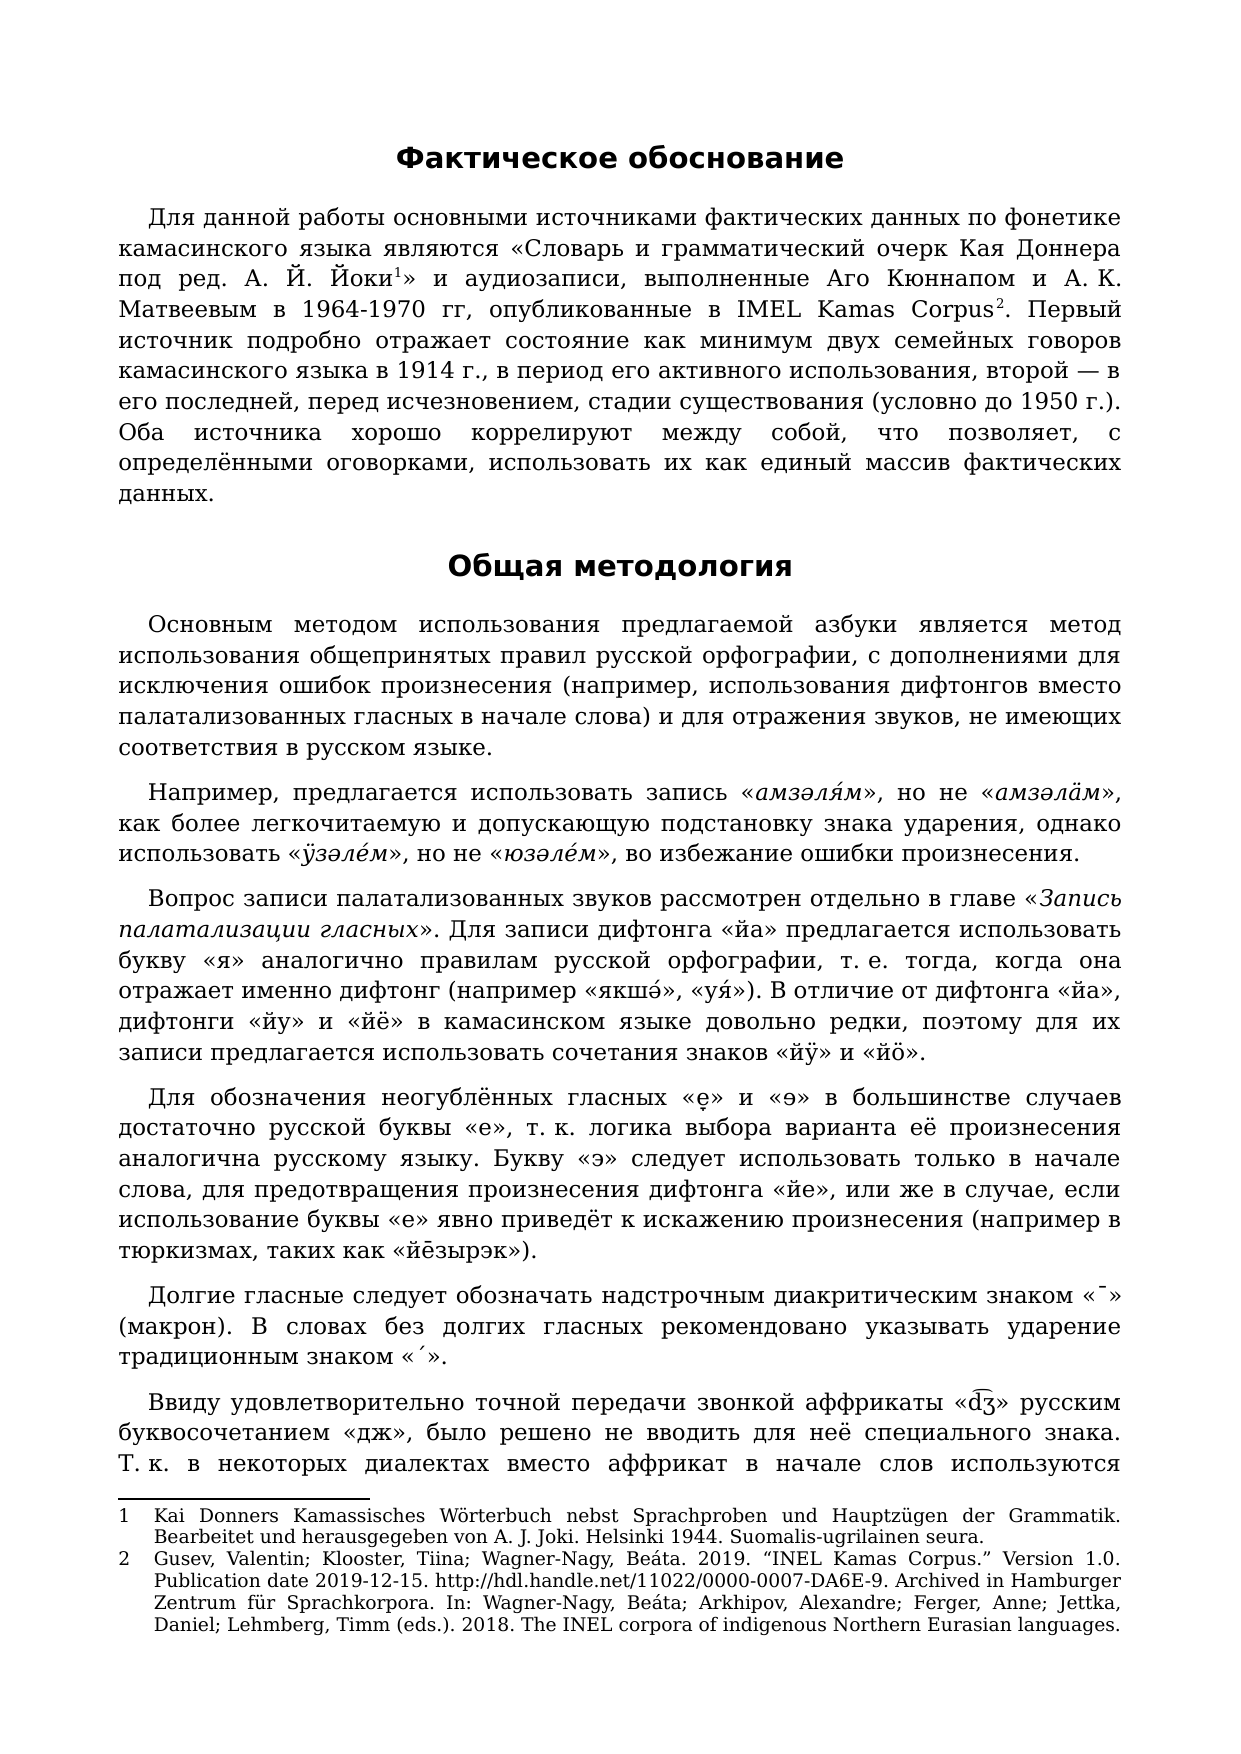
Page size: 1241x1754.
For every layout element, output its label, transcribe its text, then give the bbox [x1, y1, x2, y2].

text Долгие гласные следует обозначать надстрочным диакритическим знаком « ̄» (макрон). В словах без долгих гласных рекомендовано указывать ударение традиционным знаком « ́». [118, 1282, 1122, 1370]
text Для обозначения неогублённых гласных «e̞» и «ɘ» в большинстве случаев достаточно русской буквы «е», т. к. логика выбора варианта её произнесения аналогична русскому языку. Букву «э» следует использовать только в начале слова, для предотвращения произнесения дифтонга «йе», или же в случае, если использование буквы «е» явно приведёт к искажению произнесения (например в тюркизмах, таких как «йе̄зырэк»). [118, 1084, 1122, 1264]
text Основным методом использования предлагаемой азбуки является метод использования общепринятых правил русской орфографии, с дополнениями для исключения ошибок произнесения (например, использования дифтонгов вместо палатализованных гласных в начале слова) и для отражения звуков, не имеющих соответствия в русском языке. [118, 611, 1122, 761]
subtitle Фактическое обоснование [118, 142, 1122, 176]
text Kai Donners Kamassisches Wörterbuch nebst Sprachproben und Hauptzügen der Grammatik. Bearbeitet und herausgegeben von A. J. Joki. Helsinki 1944. Suomalis-ugrilainen seura. [118, 1504, 1122, 1548]
text Для данной работы основными источниками фактических данных по фонетике камасинского языка являются «Словарь и грамматический очерк Кая Доннера под ред. А. Й. Йоки» и аудиозаписи, выполненные Аго Кюннапом и А. К. Матвеевым в 1964-1970 гг, опубликованные в IMEL Kamas Corpus. Первый источник подробно отражает состояние как минимум двух семейных говоров камасинского языка в 1914 г., в период его активного использования, второй — в его последней, перед исчезновением, стадии существования (условно до 1950 г.). Оба источника хорошо коррелируют между собой, что позволяет, с определёнными оговорками, использовать их как единый массив фактических данных. [118, 204, 1122, 507]
text Gusev, Valentin; Klooster, Tiina; Wagner-Nagy, Beáta. 2019. “INEL Kamas Corpus.” Version 1.0. Publication date 2019-12-15. http://hdl.handle.net/11022/0000-0007-DA6E-9. Archived in Hamburger Zentrum für Sprachkorpora. In: Wagner-Nagy, Beáta; Arkhipov, Alexandre; Ferger, Anne; Jettka, Daniel; Lehmberg, Timm (eds.). 2018. The INEL corpora of indigenous Northern Eurasian languages. [118, 1548, 1122, 1636]
subtitle Общая методология [118, 549, 1122, 583]
text Например, предлагается использовать запись «амзәля́м», но не «амзәлӓм», как более легкочитаемую и допускающую подстановку знака ударения, однако использовать «ӱзәле́м», но не «юзәле́м», во избежание ошибки произнесения. [118, 779, 1122, 867]
text Ввиду удовлетворительно точной передачи звонкой аффрикаты «d͡ʒ» русским буквосочетанием «дж», было решено не вводить для неё специального знака. Т. к. в некоторых диалектах вместо аффрикат в начале слов используются [118, 1389, 1122, 1477]
text Вопрос записи палатализованных звуков рассмотрен отдельно в главе «Запись палатализации гласных». Для записи дифтонга «йа» предлагается использовать букву «я» аналогично правилам русской орфографии, т. е. тогда, когда она отражает именно дифтонг (например «якшә́», «уя́»). В отличие от дифтонга «йа», дифтонги «йу» и «йё» в камасинском языке довольно редки, поэтому для их записи предлагается использовать сочетания знаков «йӱ» и «йӧ». [118, 886, 1122, 1065]
